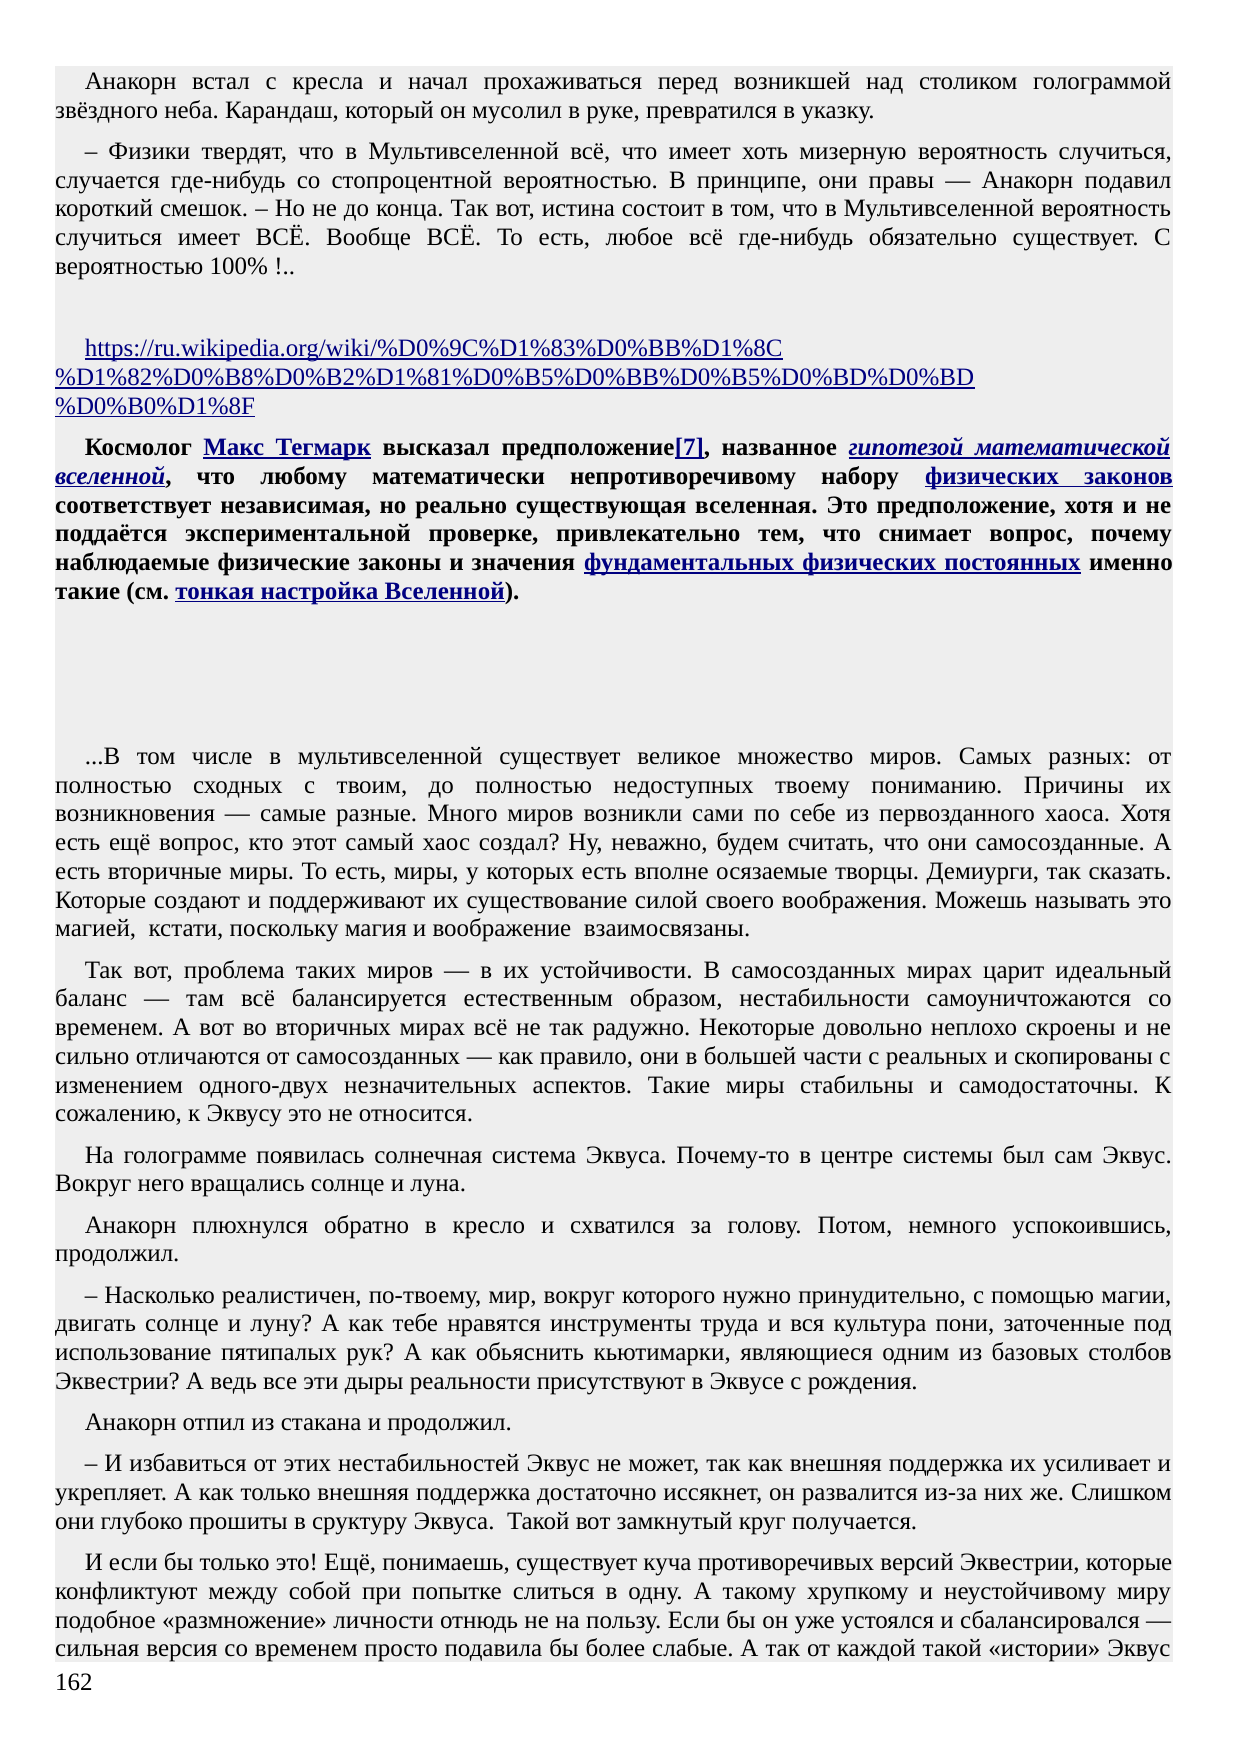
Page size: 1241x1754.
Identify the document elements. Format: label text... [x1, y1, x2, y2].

text – Физики твердят, что в Мультивселенной всё, что имеет хоть мизерную вероятность случиться, случается где-нибудь со стопроцентной вероятностью. В принципе, они правы — Анакорн подавил короткий смешок. – Но не до конца. Так вот, истина состоит в том, что в Мультивселенной вероятность случиться имеет ВСЁ. Вообще ВСЁ. То есть, любое всё где-нибудь обязательно существует. С вероятностью 100% !.. [55, 136, 1173, 280]
text И если бы только это! Ещё, понимаешь, существует куча противоречивых версий Эквестрии, которые конфликтуют между собой при попытке слиться в одну. А такому хрупкому и неустойчивому миру подобное «размножение» личности отнюдь не на пользу. Если бы он уже устоялся и сбалансировался — сильная версия со временем просто подавила бы более слабые. А так от каждой такой «истории» Эквус [55, 1547, 1173, 1662]
text Анакорн встал с кресла и начал прохаживаться перед возникшей над столиком голограммой звёздного неба. Карандаш, который он мусолил в руке, превратился в указку. [55, 66, 1173, 123]
text На голограмме появилась солнечная система Эквуса. Почему-то в центре системы был сам Эквус. Вокруг него вращались солнце и луна. [55, 1140, 1173, 1197]
text – И избавиться от этих нестабильностей Эквус не может, так как внешняя поддержка их усиливает и укрепляет. А как только внешняя поддержка достаточно иссякнет, он развалится из-за них же. Слишком они глубоко прошиты в сруктуру Эквуса. Такой вот замкнутый круг получается. [55, 1448, 1173, 1535]
text Анакорн плюхнулся обратно в кресло и схватился за голову. Потом, немного успокоившись, продолжил. [55, 1210, 1173, 1267]
text Анакорн отпил из стакана и продолжил. [55, 1407, 1173, 1436]
text ...В том числе в мультивселенной существует великое множество миров. Самых разных: от полностью сходных с твоим, до полностью недоступных твоему пониманию. Причины их возникновения — самые разные. Много миров возникли сами по себе из первозданного хаоса. Хотя есть ещё вопрос, кто этот самый хаос создал? Ну, неважно, будем считать, что они самосозданные. А есть вторичные миры. То есть, миры, у которых есть вполне осязаемые творцы. Демиурги, так сказать. Которые создают и поддерживают их существование силой своего воображения. Можешь называть это магией, кстати, поскольку магия и воображение взаимосвязаны. [55, 741, 1173, 942]
text – Насколько реалистичен, по-твоему, мир, вокруг которого нужно принудительно, с помощью магии, двигать солнце и луну? А как тебе нравятся инструменты труда и вся культура пони, заточенные под использование пятипалых рук? А как обьяснить кьютимарки, являющиеся одним из базовых столбов Эквестрии? А ведь все эти дыры реальности присутствуют в Эквусе с рождения. [55, 1280, 1173, 1395]
text Космолог Макс Тегмарк высказал предположение[7], названное гипотезой математической вселенной, что любому математически непротиворечивому набору физических законов соответствует независимая, но реально существующая вселенная. Это предположение, хотя и не поддаётся экспериментальной проверке, привлекательно тем, что снимает вопрос, почему наблюдаемые физические законы и значения фундаментальных физических постоянных именно такие (см. тонкая настройка Вселенной). [55, 432, 1173, 605]
text Так вот, проблема таких миров — в их устойчивости. В самосозданных мирах царит идеальный баланс — там всё балансируется естественным образом, нестабильности самоуничтожаются со временем. А вот во вторичных мирах всё не так радужно. Некоторые довольно неплохо скроены и не сильно отличаются от самосозданных — как правило, они в большей части с реальных и скопированы с изменением одного-двух незначительных аспектов. Такие миры стабильны и самодостаточны. К сожалению, к Эквусу это не относится. [55, 955, 1173, 1127]
text https://ru.wikipedia.org/wiki/%D0%9C%D1%83%D0%BB%D1%8C%D1%82%D0%B8%D0%B2%D1%81%D0%B5%D0%BB%D0%B5%D0%BD%D0%BD%D0%B0%D1%8F [55, 333, 1173, 420]
